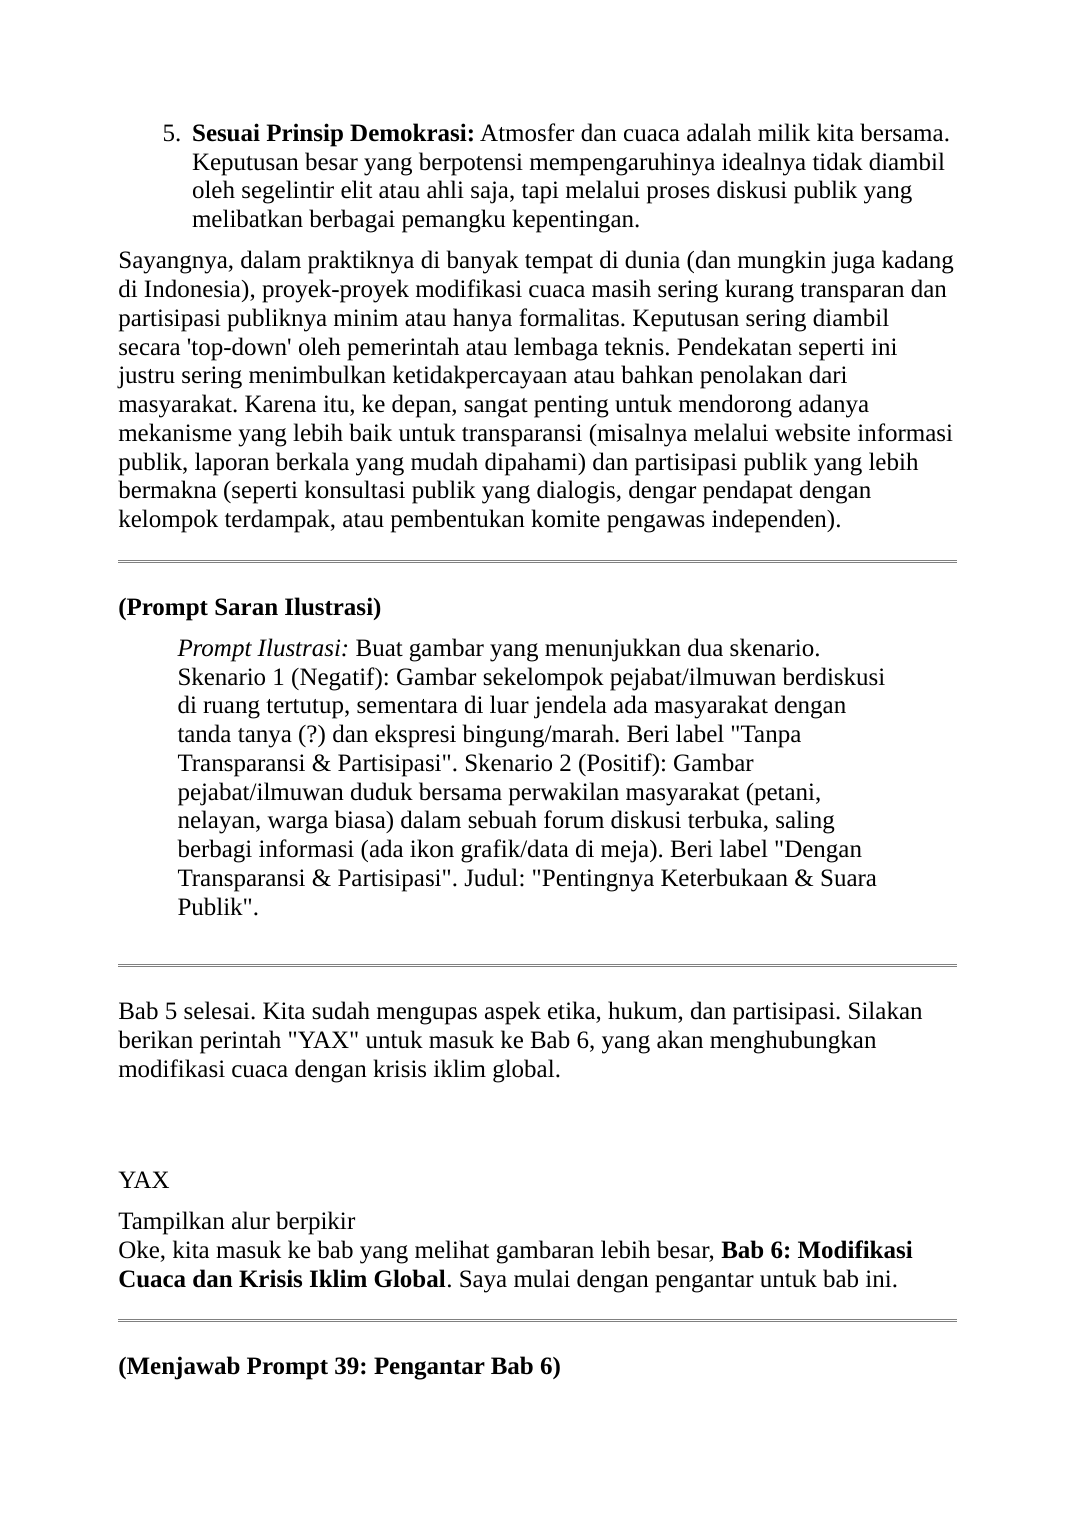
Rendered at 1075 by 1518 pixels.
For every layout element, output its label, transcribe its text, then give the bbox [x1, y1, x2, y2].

text Tampilkan alur berpikir [118, 1206, 957, 1235]
text (Menjawab Prompt 39: Pengantar Bab 6) [118, 1351, 957, 1380]
text Oke, kita masuk ke bab yang melihat gambaran lebih besar, Bab 6: Modifikasi Cuaca dan Krisis Iklim Global. Saya mulai dengan pengantar untuk bab ini. [118, 1235, 957, 1292]
text (Prompt Saran Ilustrasi) [118, 592, 957, 621]
text Sayangnya, dalam praktiknya di banyak tempat di dunia (dan mungkin juga kadang di Indonesia), proyek-proyek modifikasi cuaca masih sering kurang transparan dan partisipasi publiknya minim atau hanya formalitas. Keputusan sering diambil secara 'top-down' oleh pemerintah atau lembaga teknis. Pendekatan seperti ini justru sering menimbulkan ketidakpercayaan atau bahkan penolakan dari masyarakat. Karena itu, ke depan, sangat penting untuk mendorong adanya mekanisme yang lebih baik untuk transparansi (misalnya melalui website informasi publik, laporan berkala yang mudah dipahami) dan partisipasi publik yang lebih bermakna (seperti konsultasi publik yang dialogis, dengar pendapat dengan kelompok terdampak, atau pembentukan komite pengawas independen). [118, 246, 957, 533]
list Sesuai Prinsip Demokrasi: Atmosfer dan cuaca adalah milik kita bersama. Keputusan besar yang berpotensi mempengaruhinya idealnya tidak diambil oleh segelintir elit atau ahli saja, tapi melalui proses diskusi publik yang melibatkan berbagai pemangku kepentingan. [162, 118, 957, 233]
text YAX [118, 1165, 957, 1194]
text Bab 5 selesai. Kita sudah mengupas aspek etika, hukum, dan partisipasi. Silakan berikan perintah "YAX" untuk masuk ke Bab 6, yang akan menghubungkan modifikasi cuaca dengan krisis iklim global. [118, 996, 957, 1082]
text Prompt Ilustrasi: Buat gambar yang menunjukkan dua skenario. Skenario 1 (Negatif): Gambar sekelompok pejabat/ilmuwan berdiskusi di ruang tertutup, sementara di luar jendela ada masyarakat dengan tanda tanya (?) dan ekspresi bingung/marah. Beri label "Tanpa Transparansi & Partisipasi". Skenario 2 (Positif): Gambar pejabat/ilmuwan duduk bersama perwakilan masyarakat (petani, nelayan, warga biasa) dalam sebuah forum diskusi terbuka, saling berbagi informasi (ada ikon grafik/data di meja). Beri label "Dengan Transparansi & Partisipasi". Judul: "Pentingnya Keterbukaan & Suara Publik". [177, 633, 898, 921]
